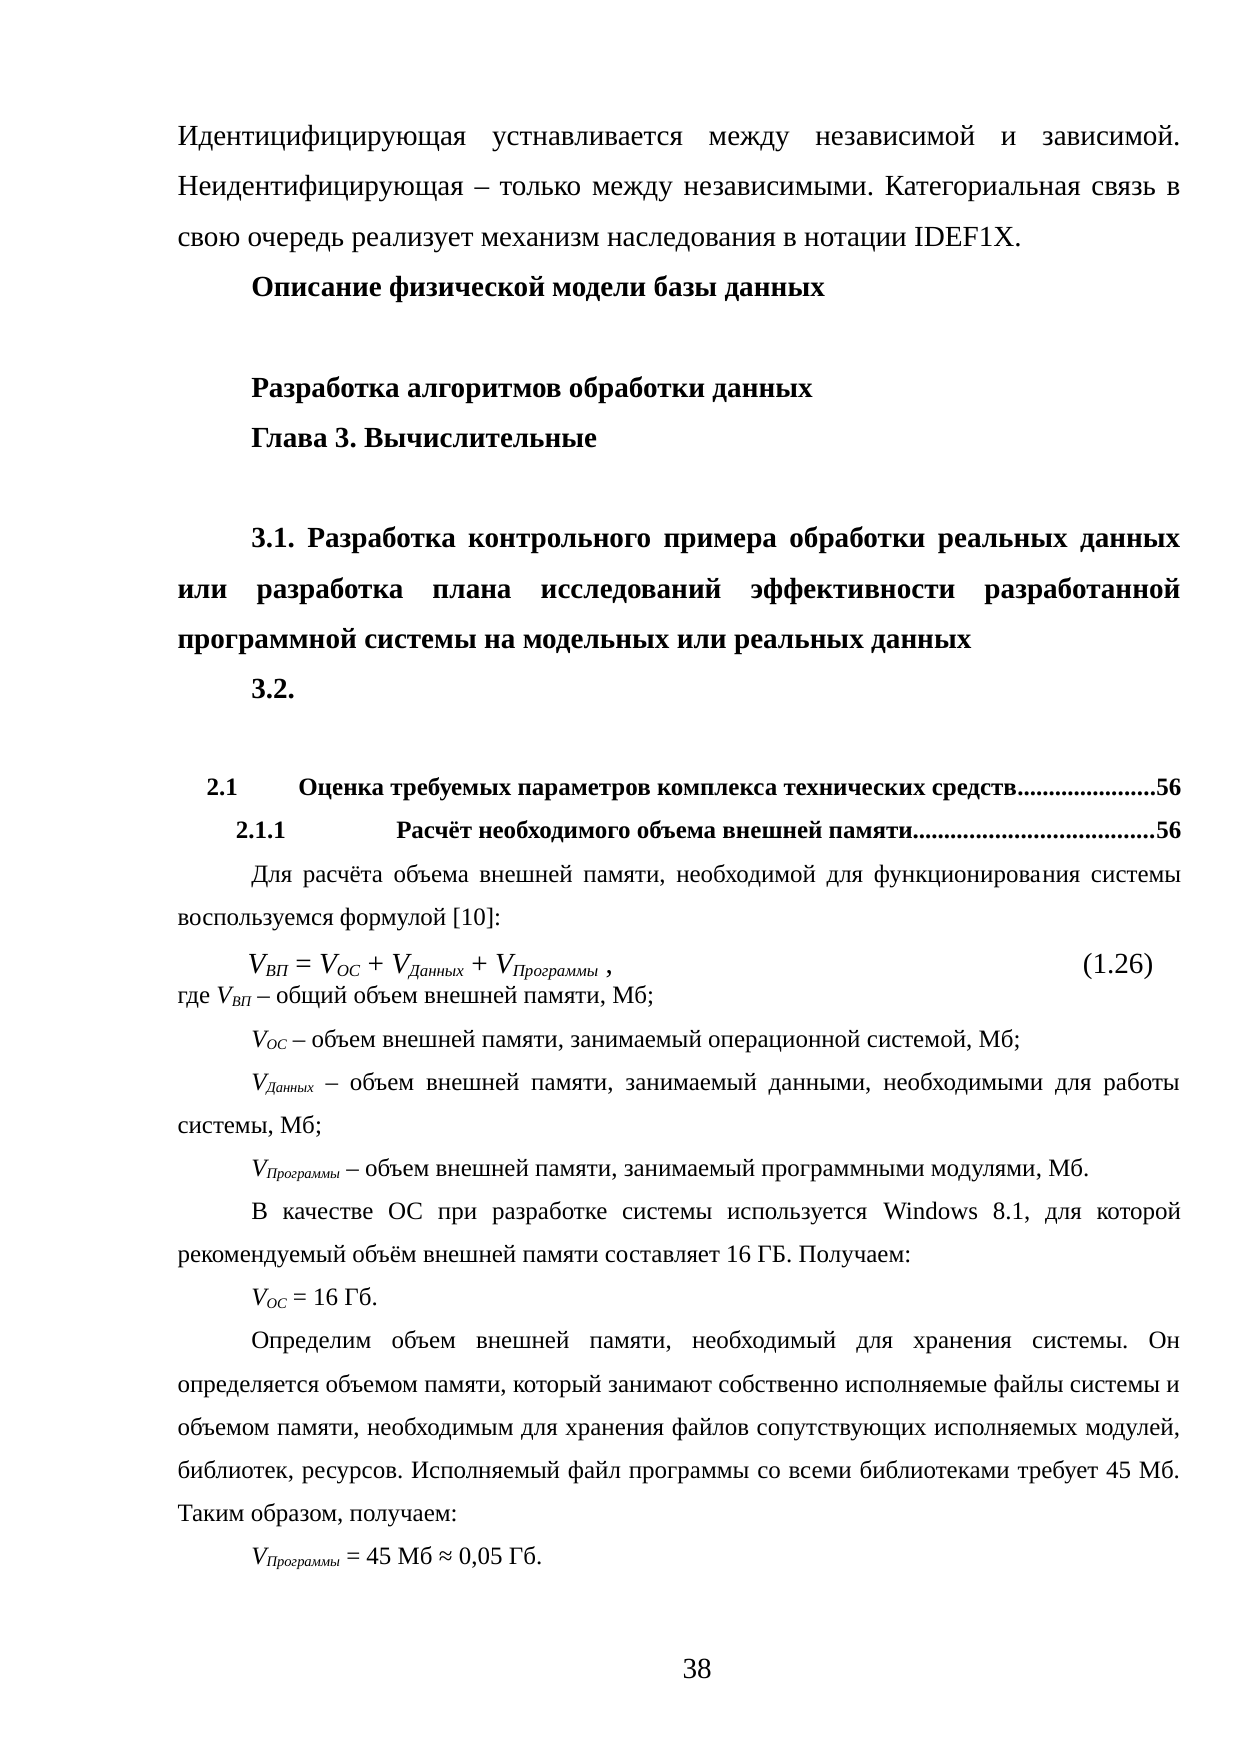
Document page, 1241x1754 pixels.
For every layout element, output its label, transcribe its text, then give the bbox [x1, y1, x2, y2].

text Идентицифицирующая устнавливается между независимой и зависимой. Неидентифицирующая – только между независимыми. Категориальная связь в свою очередь реализует механизм наследования в нотации IDEF1X. [177, 118, 1181, 252]
table_header (1.26) [1066, 945, 1169, 981]
table_header VВП = VОС + VДанных + VПрограммы , [236, 945, 1066, 981]
table_header [166, 945, 236, 981]
text Определим объем внешней памяти, необходимый для хранения системы. Он определяется объемом памяти, который занимают собственно исполняемые файлы системы и объемом памяти, необходимым для хранения файлов сопутствующих исполняемых модулей, библиотек, ресурсов. Исполняемый файл программы со всеми библиотеками требует 45 Мб. Таким образом, получаем: [177, 1326, 1181, 1527]
text Для расчёта объема внешней памяти, необходимой для функционирования системы воспользуемся формулой [10]: [177, 859, 1181, 931]
text VОС = 16 Гб. [177, 1282, 1181, 1311]
text VДанных – объем внешней памяти, занимаемый данными, необходимыми для работы системы, Мб; [177, 1067, 1181, 1139]
text VПрограммы – объем внешней памяти, занимаемый программными модулями, Мб. [177, 1153, 1181, 1182]
text где VВП – общий объем внешней памяти, Мб; [177, 981, 1181, 1009]
text 3.2. [177, 672, 1181, 705]
text Глава 3. Вычислительные [177, 420, 1181, 453]
text 2.1 Оценка требуемых параметров комплекса технических средств 56 [206, 772, 1181, 801]
text 2.1.1 Расчёт необходимого объема внешней памяти 56 [236, 816, 1181, 844]
text Описание физической модели базы данных [177, 269, 1181, 303]
text 3.1. Разработка контрольного примера обработки реальных данных или разработка плана исследований эффективности разработанной программной системы на модельных или реальных данных [177, 521, 1181, 655]
text Разработка алгоритмов обработки данных [177, 370, 1181, 403]
text VПрограммы = 45 Мб ≈ 0,05 Гб. [177, 1541, 1181, 1570]
text В качестве ОС при разработке системы используется Windows 8.1, для которой рекомендуемый объём внешней памяти составляет 16 ГБ. Получаем: [177, 1196, 1181, 1268]
text VОС – объем внешней памяти, занимаемый операционной системой, Мб; [177, 1024, 1181, 1052]
